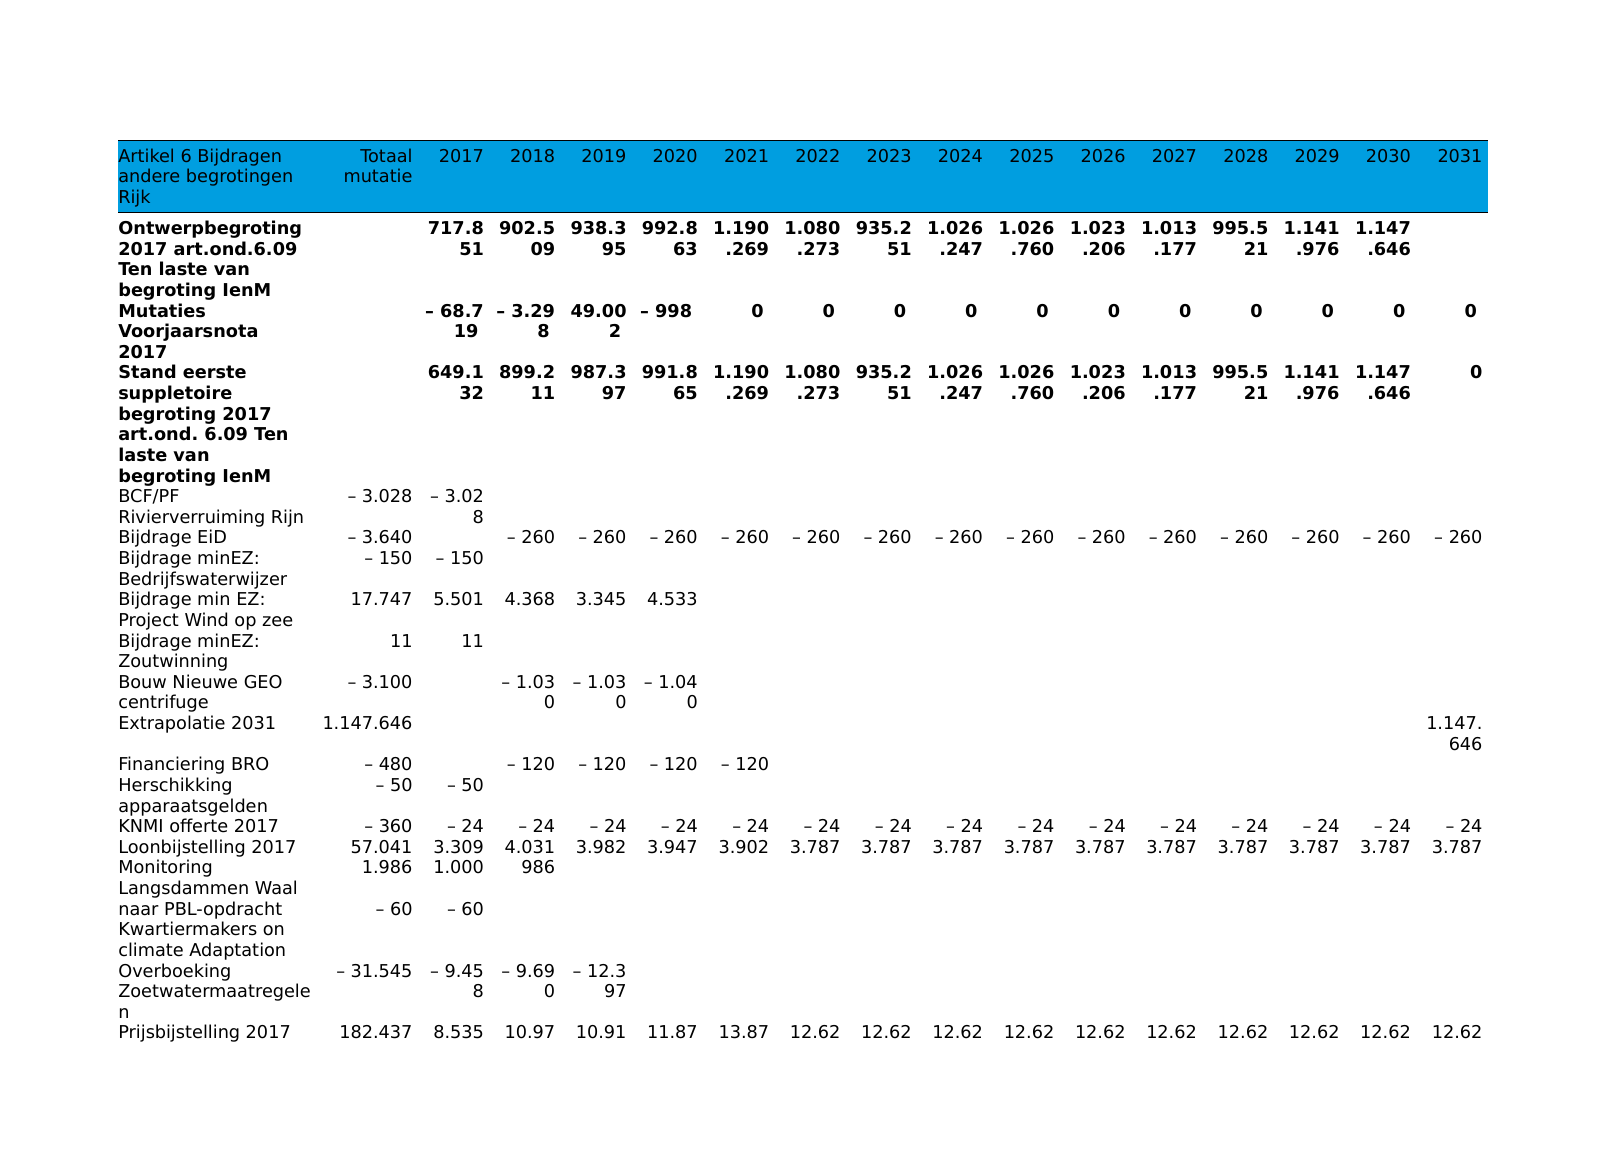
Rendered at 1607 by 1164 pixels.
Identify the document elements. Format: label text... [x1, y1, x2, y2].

table_cell Bouw Nieuwe GEO centrifuge [118, 672, 312, 713]
table_cell [632, 548, 703, 589]
table_cell – 50 [312, 775, 418, 816]
table_cell [1131, 899, 1203, 961]
table_cell – 12.397 [561, 961, 632, 1022]
table_cell 4.368 [490, 589, 561, 631]
table_cell [1203, 713, 1274, 754]
table_cell [1060, 486, 1131, 527]
table_cell 935.251 [846, 213, 917, 301]
table_header 2026 [1060, 141, 1131, 212]
table_cell 12.62 [1203, 1023, 1274, 1043]
table_cell [1345, 672, 1417, 713]
table_cell – 260 [918, 528, 989, 548]
table_cell 0 [1345, 301, 1417, 362]
table_cell 49.002 [561, 301, 632, 362]
table_header 2028 [1203, 141, 1274, 212]
table_cell [704, 858, 775, 899]
table_cell 12.62 [1131, 1023, 1203, 1043]
table_cell – 260 [989, 528, 1060, 548]
table_cell [918, 775, 989, 816]
table_cell 0 [918, 301, 989, 362]
table_cell – 1.030 [490, 672, 561, 713]
table_cell – 24 [490, 816, 561, 837]
table_cell – 24 [1060, 816, 1131, 837]
table_cell – 360 [312, 816, 418, 837]
table_cell [1274, 713, 1345, 754]
table_cell [1131, 713, 1203, 754]
table_cell [1060, 858, 1131, 899]
table_cell 0 [775, 301, 846, 362]
table_cell Bijdrage min EZ: Project Wind op zee [118, 589, 312, 631]
table_cell BCF/PF Rivierverruiming Rijn [118, 486, 312, 527]
table_cell [561, 899, 632, 961]
table_cell [490, 486, 561, 527]
table_cell [418, 528, 489, 548]
table_header Artikel 6 Bijdragen andere begrotingen Rijk [118, 141, 312, 212]
table_cell – 260 [846, 528, 917, 548]
table_cell [918, 548, 989, 589]
table_cell – 150 [312, 548, 418, 589]
table_cell Mutaties Voorjaarsnota 2017 [118, 301, 312, 362]
table_cell [1345, 548, 1417, 589]
table_cell 57.041 [312, 837, 418, 857]
table_cell [1131, 961, 1203, 1022]
table_cell [561, 713, 632, 754]
table_cell [775, 858, 846, 899]
table_cell [1203, 858, 1274, 899]
table_cell [1274, 775, 1345, 816]
table_cell [989, 486, 1060, 527]
table_cell 0 [1417, 301, 1488, 362]
table_cell – 1.040 [632, 672, 703, 713]
table_cell [1417, 858, 1488, 899]
table_cell [490, 713, 561, 754]
table_cell Financiering BRO [118, 754, 312, 775]
table_cell – 3.640 [312, 528, 418, 548]
table_cell [775, 631, 846, 672]
table_cell naar PBL-opdracht Kwartiermakers on climate Adaptation [118, 899, 312, 961]
table_cell – 24 [989, 816, 1060, 837]
table_cell [1345, 589, 1417, 631]
table_cell [1203, 754, 1274, 775]
table_cell 1.026.247 [918, 213, 989, 301]
table_cell 991.865 [632, 363, 703, 486]
table_cell [490, 899, 561, 961]
table_cell [704, 775, 775, 816]
table_cell [704, 961, 775, 1022]
table_cell 995.521 [1203, 213, 1274, 301]
table_cell 1.147.646 [1417, 713, 1488, 754]
table_cell – 24 [846, 816, 917, 837]
table_cell 3.787 [989, 837, 1060, 857]
table_cell 3.787 [1060, 837, 1131, 857]
table_cell [1060, 754, 1131, 775]
table_cell [846, 672, 917, 713]
table_cell [1417, 775, 1488, 816]
table_cell 1.080.273 [775, 363, 846, 486]
table_cell 5.501 [418, 589, 489, 631]
table_cell 1.080.273 [775, 213, 846, 301]
table_cell 12.62 [775, 1023, 846, 1043]
table_cell 1.026.247 [918, 363, 989, 486]
table_cell Herschikking apparaatsgelden [118, 775, 312, 816]
table_cell 3.787 [1417, 837, 1488, 857]
table_cell [846, 589, 917, 631]
table_cell – 3.028 [418, 486, 489, 527]
table_cell 3.787 [1345, 837, 1417, 857]
table_cell 8.535 [418, 1023, 489, 1043]
table_cell 4.533 [632, 589, 703, 631]
table_cell 3.982 [561, 837, 632, 857]
table_cell [1274, 589, 1345, 631]
table_cell 12.62 [1274, 1023, 1345, 1043]
table_cell – 24 [1345, 816, 1417, 837]
table_cell [704, 548, 775, 589]
table_cell 12.62 [846, 1023, 917, 1043]
table_cell 11.87 [632, 1023, 703, 1043]
table_cell [1131, 858, 1203, 899]
table_cell 10.91 [561, 1023, 632, 1043]
table_cell [1417, 589, 1488, 631]
table_cell [918, 631, 989, 672]
table_cell 1.141.976 [1274, 213, 1345, 301]
table_cell [918, 899, 989, 961]
table_cell – 260 [775, 528, 846, 548]
table_cell [775, 713, 846, 754]
table_cell 992.863 [632, 213, 703, 301]
table_cell [1274, 858, 1345, 899]
table_header 2024 [918, 141, 989, 212]
table_cell [989, 858, 1060, 899]
table_cell 649.132 [418, 363, 489, 486]
table_cell [846, 858, 917, 899]
table_cell [1203, 589, 1274, 631]
table_cell [1345, 713, 1417, 754]
table_cell [1345, 961, 1417, 1022]
table_cell [1060, 548, 1131, 589]
table_cell – 260 [1417, 528, 1488, 548]
table_cell – 480 [312, 754, 418, 775]
table_cell 899.211 [490, 363, 561, 486]
table_cell – 260 [490, 528, 561, 548]
table_cell [918, 713, 989, 754]
table_cell [561, 631, 632, 672]
table_cell [490, 775, 561, 816]
table_cell [1345, 631, 1417, 672]
table_cell [1203, 899, 1274, 961]
table_header 2022 [775, 141, 846, 212]
table_header 2018 [490, 141, 561, 212]
table_cell [918, 754, 989, 775]
table_cell 938.395 [561, 213, 632, 301]
table_cell [1060, 672, 1131, 713]
table_cell [989, 548, 1060, 589]
table_cell 935.251 [846, 363, 917, 486]
table_cell 11 [312, 631, 418, 672]
table_cell [1274, 672, 1345, 713]
table_cell – 260 [704, 528, 775, 548]
table_cell 1.141.976 [1274, 363, 1345, 486]
table_cell 3.787 [846, 837, 917, 857]
table_header 2023 [846, 141, 917, 212]
table_cell [989, 631, 1060, 672]
table_cell 717.851 [418, 213, 489, 301]
table_cell [775, 899, 846, 961]
table_cell 1.013.177 [1131, 363, 1203, 486]
table_cell – 260 [632, 528, 703, 548]
table_cell 1.147.646 [1345, 213, 1417, 301]
table_cell Bijdrage minEZ: Bedrijfswaterwijzer [118, 548, 312, 589]
table_cell – 1.030 [561, 672, 632, 713]
table_cell [846, 899, 917, 961]
table_cell [1274, 754, 1345, 775]
table_cell [918, 589, 989, 631]
table_cell 0 [1060, 301, 1131, 362]
table_cell 986 [490, 858, 561, 899]
table_cell [1131, 775, 1203, 816]
table_cell 12.62 [1345, 1023, 1417, 1043]
table_cell [846, 775, 917, 816]
table_cell Extrapolatie 2031 [118, 713, 312, 754]
table_cell [632, 486, 703, 527]
table_cell [418, 672, 489, 713]
table_header 2027 [1131, 141, 1203, 212]
table_cell [1417, 631, 1488, 672]
table_cell [1203, 548, 1274, 589]
table_cell [1060, 775, 1131, 816]
table_cell 182.437 [312, 1023, 418, 1043]
table_cell [632, 899, 703, 961]
table_cell [1417, 213, 1488, 301]
table_cell [775, 961, 846, 1022]
table_header 2031 [1417, 141, 1488, 212]
table_cell 0 [1131, 301, 1203, 362]
table_cell – 24 [1417, 816, 1488, 837]
table_cell – 150 [418, 548, 489, 589]
table_header 2020 [632, 141, 703, 212]
table_cell – 68.719 [418, 301, 489, 362]
table_cell [918, 672, 989, 713]
table_cell [704, 899, 775, 961]
table_cell – 120 [632, 754, 703, 775]
table_cell [1131, 672, 1203, 713]
table_header 2021 [704, 141, 775, 212]
table_cell 11 [418, 631, 489, 672]
table_cell [775, 548, 846, 589]
table_cell 1.026.760 [989, 363, 1060, 486]
table_cell Ontwerpbegroting 2017 art.ond.6.09 Ten laste van begroting IenM [118, 213, 312, 301]
table_cell – 120 [704, 754, 775, 775]
table_cell 0 [846, 301, 917, 362]
table_cell [1345, 775, 1417, 816]
table_cell 3.309 [418, 837, 489, 857]
table_cell [989, 672, 1060, 713]
table_cell [1274, 548, 1345, 589]
table_cell – 260 [1203, 528, 1274, 548]
table_cell [490, 548, 561, 589]
table_cell [1203, 672, 1274, 713]
table_cell – 60 [312, 899, 418, 961]
table_cell [1417, 548, 1488, 589]
table_cell 17.747 [312, 589, 418, 631]
table_cell [1060, 961, 1131, 1022]
table_cell – 120 [490, 754, 561, 775]
table_cell 3.787 [775, 837, 846, 857]
table_cell – 24 [1274, 816, 1345, 837]
table_cell Bijdrage minEZ: Zoutwinning [118, 631, 312, 672]
table_cell [704, 672, 775, 713]
table_cell 12.62 [1060, 1023, 1131, 1043]
table_cell [1131, 631, 1203, 672]
table_cell [418, 754, 489, 775]
table_cell [989, 961, 1060, 1022]
table_cell 1.023.206 [1060, 363, 1131, 486]
table_cell [632, 631, 703, 672]
table_cell [1274, 486, 1345, 527]
table_header 2019 [561, 141, 632, 212]
table_cell Stand eerste suppletoire begroting 2017 art.ond. 6.09 Ten laste van begroting IenM [118, 363, 312, 486]
table_cell [1345, 486, 1417, 527]
table_cell 4.031 [490, 837, 561, 857]
table_cell 12.62 [918, 1023, 989, 1043]
table_cell 3.947 [632, 837, 703, 857]
table_cell [846, 713, 917, 754]
table_cell Overboeking Zoetwatermaatregelen [118, 961, 312, 1022]
table_cell [989, 589, 1060, 631]
table_cell [846, 548, 917, 589]
table_cell – 260 [561, 528, 632, 548]
table_cell [1417, 961, 1488, 1022]
table_cell [846, 631, 917, 672]
table_cell [490, 631, 561, 672]
table_cell [1345, 754, 1417, 775]
table_cell [1417, 899, 1488, 961]
table_cell – 3.298 [490, 301, 561, 362]
table_cell KNMI offerte 2017 [118, 816, 312, 837]
table_cell [632, 961, 703, 1022]
table_cell 0 [704, 301, 775, 362]
table_cell Loonbijstelling 2017 [118, 837, 312, 857]
table_cell 1.147.646 [312, 713, 418, 754]
table_cell [632, 775, 703, 816]
table_cell – 24 [704, 816, 775, 837]
table_cell [1345, 858, 1417, 899]
table_cell [1417, 754, 1488, 775]
table_cell [918, 858, 989, 899]
table_cell – 9.690 [490, 961, 561, 1022]
table_header 2029 [1274, 141, 1345, 212]
table_cell [775, 486, 846, 527]
table_cell – 50 [418, 775, 489, 816]
table_cell 995.521 [1203, 363, 1274, 486]
table_cell [561, 486, 632, 527]
table_cell [1131, 589, 1203, 631]
table_cell 1.023.206 [1060, 213, 1131, 301]
table_cell [312, 301, 418, 362]
table_cell 10.97 [490, 1023, 561, 1043]
table_cell 3.787 [1274, 837, 1345, 857]
table_cell [1060, 589, 1131, 631]
table_cell – 998 [632, 301, 703, 362]
table_cell [1417, 672, 1488, 713]
table_cell [561, 858, 632, 899]
table_cell [704, 589, 775, 631]
table_cell 1.013.177 [1131, 213, 1203, 301]
table_cell [1274, 961, 1345, 1022]
table_cell – 24 [418, 816, 489, 837]
table_cell 1.000 [418, 858, 489, 899]
table_cell [775, 672, 846, 713]
table_cell – 120 [561, 754, 632, 775]
table_cell [1131, 754, 1203, 775]
table_cell [918, 486, 989, 527]
table_cell [1345, 899, 1417, 961]
table_cell Monitoring Langsdammen Waal [118, 858, 312, 899]
table_cell [846, 486, 917, 527]
table_cell [704, 713, 775, 754]
table_cell 1.026.760 [989, 213, 1060, 301]
table_cell 0 [1203, 301, 1274, 362]
table_cell 12.62 [989, 1023, 1060, 1043]
table_cell [632, 713, 703, 754]
table_cell [1274, 899, 1345, 961]
table_cell [1203, 961, 1274, 1022]
table_cell – 24 [1131, 816, 1203, 837]
table_header Totaal mutatie [312, 141, 418, 212]
table_cell [989, 754, 1060, 775]
table_cell – 31.545 [312, 961, 418, 1022]
table_cell [1131, 486, 1203, 527]
table_cell 0 [1274, 301, 1345, 362]
table_cell [775, 589, 846, 631]
table_cell [989, 899, 1060, 961]
table_cell [312, 363, 418, 486]
table_cell 13.87 [704, 1023, 775, 1043]
table_cell [918, 961, 989, 1022]
table_cell 1.190.269 [704, 213, 775, 301]
table_cell 1.986 [312, 858, 418, 899]
table_cell [846, 754, 917, 775]
table_header 2025 [989, 141, 1060, 212]
table_cell 1.147.646 [1345, 363, 1417, 486]
table_cell [989, 713, 1060, 754]
table_cell [704, 631, 775, 672]
table_cell 12.62 [1417, 1023, 1488, 1043]
table_cell [1060, 713, 1131, 754]
table_cell Prijsbijstelling 2017 [118, 1023, 312, 1043]
table_cell 3.787 [918, 837, 989, 857]
table_cell [1203, 775, 1274, 816]
table_cell [1274, 631, 1345, 672]
table_cell [704, 486, 775, 527]
table_cell 3.787 [1203, 837, 1274, 857]
table_cell – 3.100 [312, 672, 418, 713]
table_cell [989, 775, 1060, 816]
table_cell 0 [989, 301, 1060, 362]
table_cell – 24 [775, 816, 846, 837]
table_cell – 260 [1345, 528, 1417, 548]
table_cell – 24 [561, 816, 632, 837]
table_cell 3.787 [1131, 837, 1203, 857]
table_cell – 24 [1203, 816, 1274, 837]
table_cell – 260 [1131, 528, 1203, 548]
table_cell – 3.028 [312, 486, 418, 527]
table_header 2030 [1345, 141, 1417, 212]
table_cell [775, 775, 846, 816]
table_cell [1417, 486, 1488, 527]
table_cell [1060, 631, 1131, 672]
table_cell [632, 858, 703, 899]
table_header 2017 [418, 141, 489, 212]
table_cell 987.397 [561, 363, 632, 486]
table_cell 902.509 [490, 213, 561, 301]
table_cell [561, 775, 632, 816]
table_cell [1203, 631, 1274, 672]
table_cell – 24 [632, 816, 703, 837]
table_cell – 24 [918, 816, 989, 837]
table_cell [846, 961, 917, 1022]
table_cell – 9.458 [418, 961, 489, 1022]
table_cell [775, 754, 846, 775]
table_cell [418, 713, 489, 754]
table_cell [561, 548, 632, 589]
table_cell Bijdrage EiD [118, 528, 312, 548]
table_cell 0 [1417, 363, 1488, 486]
table_cell 3.345 [561, 589, 632, 631]
table_cell 3.902 [704, 837, 775, 857]
table_cell [1060, 899, 1131, 961]
table_cell – 260 [1274, 528, 1345, 548]
table_cell – 60 [418, 899, 489, 961]
table_cell 1.190.269 [704, 363, 775, 486]
table_cell [1203, 486, 1274, 527]
table_cell [1131, 548, 1203, 589]
table_cell – 260 [1060, 528, 1131, 548]
table_cell [312, 213, 418, 301]
